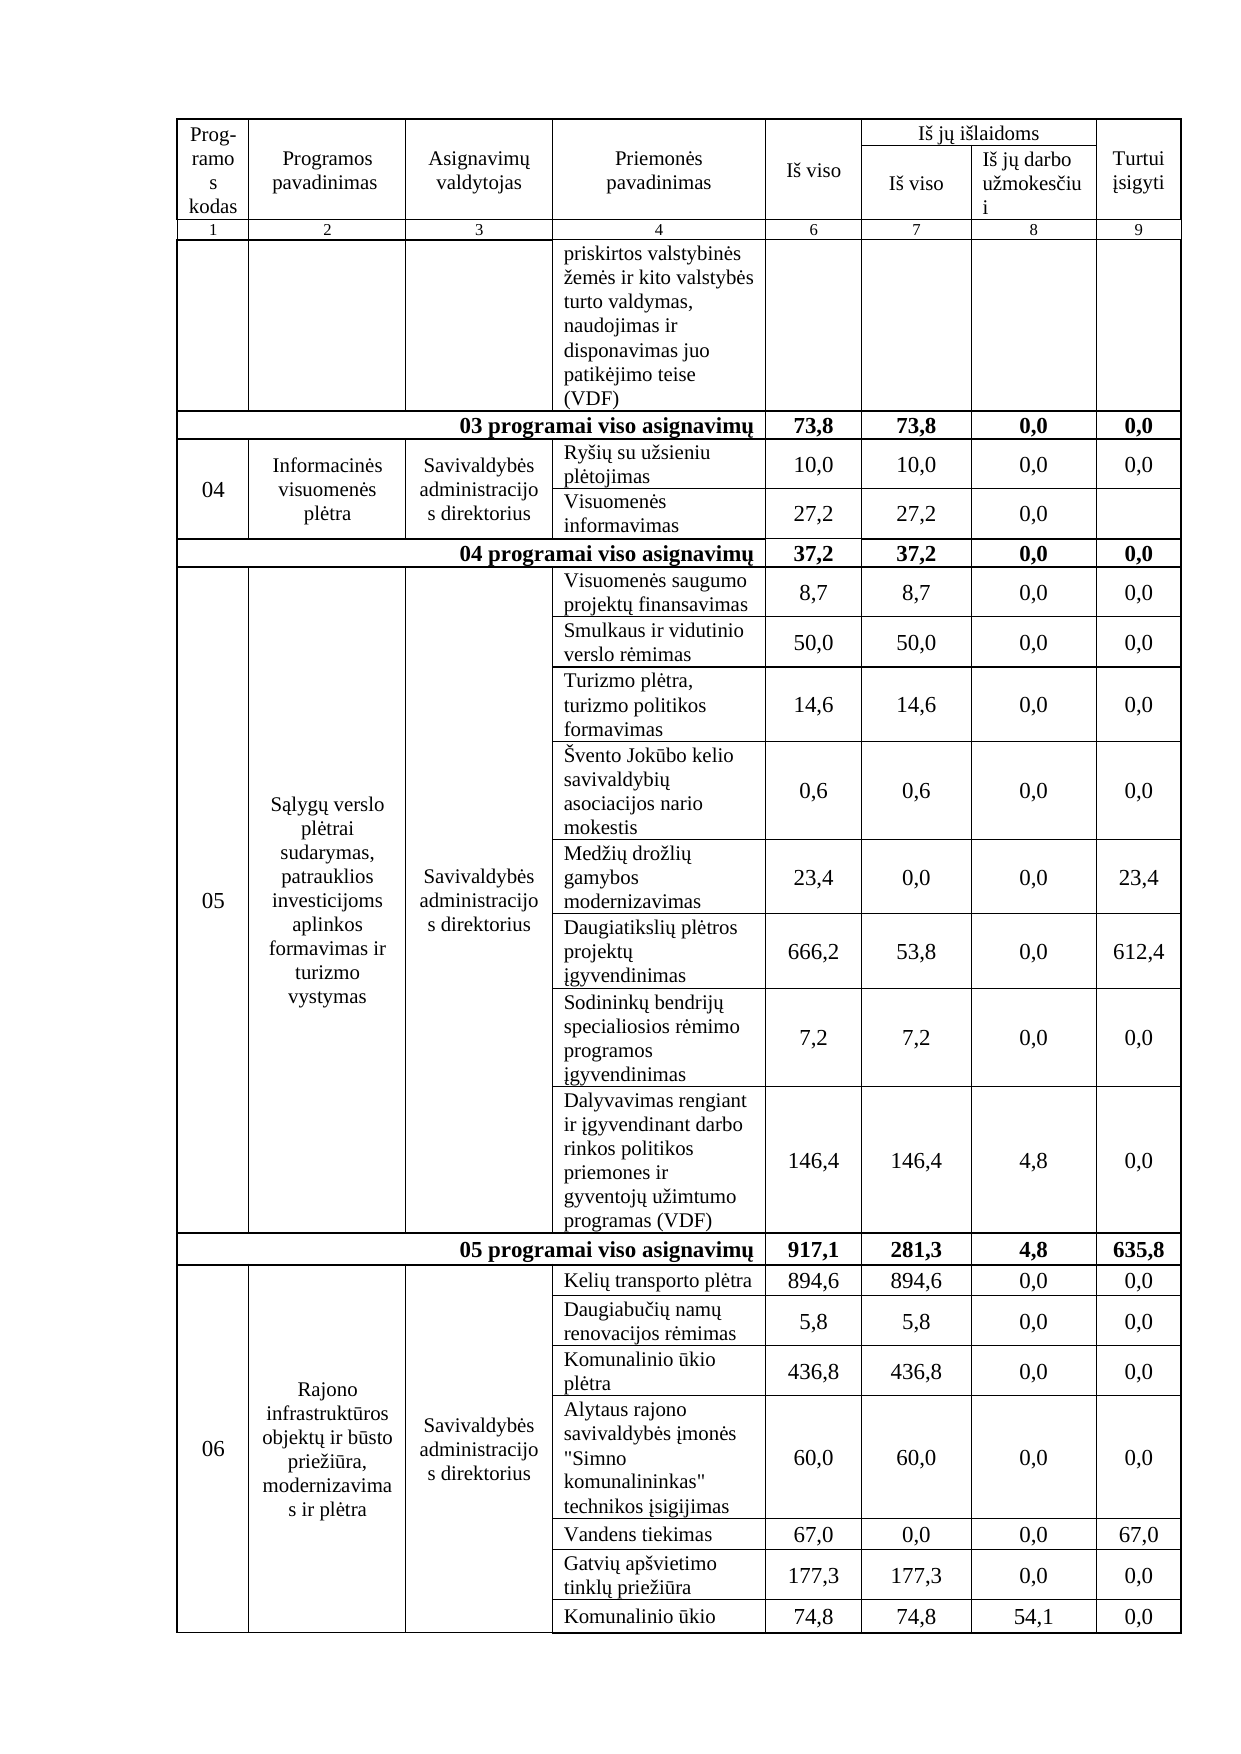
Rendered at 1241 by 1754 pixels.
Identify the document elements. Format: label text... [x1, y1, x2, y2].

table_cell 0,0 [1097, 1550, 1180, 1599]
table_cell 5,8 [766, 1296, 861, 1345]
table_cell Turizmo plėtra, turizmo politikos formavimas [553, 668, 765, 741]
table_cell Komunalinio ūkio [553, 1600, 765, 1632]
table_cell 74,8 [862, 1600, 971, 1632]
table_cell 0,0 [972, 1396, 1096, 1518]
table_cell Vandens tiekimas [553, 1519, 765, 1549]
table_cell 05 [178, 568, 248, 1232]
table_cell 54,1 [972, 1600, 1096, 1632]
table_cell Smulkaus ir vidutinio verslo rėmimas [553, 617, 765, 666]
table_cell 3 [406, 220, 552, 239]
table_cell 0,0 [1097, 1600, 1180, 1632]
table_cell 0,0 [972, 412, 1096, 438]
table_header Prog-ramos kodas [178, 120, 248, 219]
table_cell 0,0 [972, 914, 1096, 987]
table_cell 436,8 [766, 1346, 861, 1395]
table_cell Alytaus rajono savivaldybės įmonės "Simno komunalininkas" technikos įsigijimas [553, 1396, 765, 1518]
table_cell 67,0 [766, 1519, 861, 1549]
table_cell 37,2 [766, 539, 861, 566]
table_cell [406, 241, 552, 410]
table_cell Gatvių apšvietimo tinklų priežiūra [553, 1550, 765, 1599]
table_cell Dalyvavimas rengiant ir įgyvendinant darbo rinkos politikos priemones ir gyventojų užimtumo programas (VDF) [553, 1087, 765, 1232]
table_cell Iš viso [862, 146, 971, 219]
table_cell 0,0 [1097, 742, 1180, 839]
table_header Turtui įsigyti [1097, 120, 1180, 219]
table_cell 10,0 [766, 440, 861, 488]
table_cell 146,4 [766, 1087, 861, 1232]
table_cell 0,0 [1097, 440, 1180, 488]
table_cell 67,0 [1097, 1519, 1180, 1549]
table_header Asignavimų valdytojas [406, 120, 552, 219]
table_cell Daugiatikslių plėtros projektų įgyvendinimas [553, 914, 765, 987]
table_cell 0,0 [1097, 668, 1180, 741]
table_cell 917,1 [766, 1234, 861, 1263]
table_cell 0,0 [1097, 1266, 1180, 1295]
table_cell 2 [249, 220, 405, 239]
table_cell 146,4 [862, 1087, 971, 1232]
table_cell 73,8 [862, 412, 971, 438]
table_cell 894,6 [766, 1266, 861, 1295]
table_cell 0,6 [862, 742, 971, 839]
table_cell 0,0 [972, 1266, 1096, 1295]
table_cell 0,0 [972, 989, 1096, 1086]
table_cell 6 [766, 220, 861, 239]
table_cell 7,2 [862, 989, 971, 1086]
table_cell Savivaldybės administracijos direktorius [406, 1266, 552, 1632]
table_cell Informacinės visuomenės plėtra [249, 440, 405, 537]
table_cell Rajono infrastruktūros objektų ir būsto priežiūra, modernizavimas ir plėtra [249, 1266, 405, 1632]
table_cell 0,0 [972, 440, 1096, 488]
table_cell 0,0 [862, 1519, 971, 1549]
table_cell 177,3 [862, 1550, 971, 1599]
table_cell 0,0 [1097, 1087, 1180, 1232]
table_cell 0,0 [972, 742, 1096, 839]
table_cell priskirtos valstybinės žemės ir kito valstybės turto valdymas, naudojimas ir disponavimas juo patikėjimo teise (VDF) [553, 240, 765, 410]
table_cell 14,6 [862, 668, 971, 741]
table_cell 0,0 [972, 489, 1096, 537]
table_cell 612,4 [1097, 914, 1180, 987]
table_cell 281,3 [862, 1234, 971, 1263]
table_cell 0,6 [766, 742, 861, 839]
table_cell Kelių transporto plėtra [553, 1266, 765, 1295]
table_cell 177,3 [766, 1550, 861, 1599]
table_cell Švento Jokūbo kelio savivaldybių asociacijos nario mokestis [553, 742, 765, 839]
table_cell 27,2 [862, 489, 971, 537]
table_cell Komunalinio ūkio plėtra [553, 1346, 765, 1395]
table_cell 635,8 [1097, 1234, 1180, 1263]
table_cell 23,4 [766, 840, 861, 913]
table_cell 0,0 [862, 840, 971, 913]
table_cell [1097, 489, 1180, 537]
table_cell 4 [553, 220, 765, 239]
table_cell 0,0 [1097, 1396, 1180, 1518]
table_cell 8,7 [862, 568, 971, 616]
table_cell 0,0 [972, 1519, 1096, 1549]
table_cell Ryšių su užsieniu plėtojimas [553, 440, 765, 488]
table_cell Sąlygų verslo plėtrai sudarymas, patrauklios investicijoms aplinkos formavimas ir turizmo vystymas [249, 568, 405, 1232]
table_cell 1 [178, 220, 248, 239]
table_cell 37,2 [862, 540, 971, 566]
table_cell 0,0 [972, 840, 1096, 913]
table_cell 666,2 [766, 914, 861, 987]
table_cell 04 [178, 440, 248, 537]
table_cell 60,0 [766, 1396, 861, 1518]
table_cell 05 programai viso asignavimų [178, 1234, 765, 1263]
table_cell 436,8 [862, 1346, 971, 1395]
table_cell 23,4 [1097, 840, 1180, 913]
table_cell 53,8 [862, 914, 971, 987]
table_cell 7 [862, 220, 971, 239]
table_header Iš jų išlaidoms [862, 120, 1096, 145]
table_cell Iš jų darbo užmokesčiui [972, 146, 1096, 219]
table_cell [249, 241, 405, 410]
table_cell 0,0 [1097, 989, 1180, 1086]
table_cell 0,0 [972, 1550, 1096, 1599]
table_cell Visuomenės saugumo projektų finansavimas [553, 568, 765, 616]
table_cell 0,0 [972, 1346, 1096, 1395]
table_cell 27,2 [766, 489, 861, 537]
table_cell Sodininkų bendrijų specialiosios rėmimo programos įgyvendinimas [553, 989, 765, 1086]
table_cell 0,0 [1097, 568, 1180, 616]
table_cell [972, 240, 1096, 410]
table_cell 03 programai viso asignavimų [178, 412, 765, 438]
table_cell 0,0 [972, 617, 1096, 666]
table_header Programos pavadinimas [249, 120, 405, 219]
table_cell 10,0 [862, 440, 971, 488]
table_cell Savivaldybės administracijos direktorius [406, 568, 552, 1232]
table_cell 5,8 [862, 1296, 971, 1345]
table_cell [178, 241, 248, 410]
table_cell 0,0 [1097, 617, 1180, 666]
table_cell 0,0 [1097, 1296, 1180, 1345]
table_cell 4,8 [972, 1087, 1096, 1232]
table_header Iš viso [766, 120, 861, 219]
table_cell 04 programai viso asignavimų [178, 540, 765, 566]
table_cell 0,0 [1097, 1346, 1180, 1395]
table_cell 74,8 [766, 1600, 861, 1632]
table_cell 0,0 [972, 668, 1096, 741]
table_cell 50,0 [766, 617, 861, 666]
table_cell Medžių drožlių gamybos modernizavimas [553, 840, 765, 913]
table_cell [1097, 240, 1180, 410]
table_cell 60,0 [862, 1396, 971, 1518]
table_cell 0,0 [972, 540, 1096, 566]
table_cell 8,7 [766, 568, 861, 616]
table_header Priemonės pavadinimas [553, 120, 765, 219]
table_cell 14,6 [766, 668, 861, 741]
table_cell Daugiabučių namų renovacijos rėmimas [553, 1296, 765, 1345]
table_cell 7,2 [766, 989, 861, 1086]
table_cell 0,0 [972, 1296, 1096, 1345]
table_cell 8 [972, 220, 1096, 239]
table_cell 73,8 [766, 412, 861, 438]
table_cell 06 [178, 1266, 248, 1632]
table_cell Savivaldybės administracijos direktorius [406, 440, 552, 537]
table_cell 894,6 [862, 1266, 971, 1295]
table_cell [862, 240, 971, 410]
table_cell 0,0 [972, 568, 1096, 616]
table_cell [766, 240, 861, 410]
table_cell 9 [1097, 220, 1181, 239]
table_cell 0,0 [1097, 540, 1180, 566]
table_cell 0,0 [1097, 412, 1180, 438]
table_cell 50,0 [862, 617, 971, 666]
table_cell 4,8 [972, 1234, 1096, 1263]
table_cell Visuomenės informavimas [553, 489, 765, 537]
